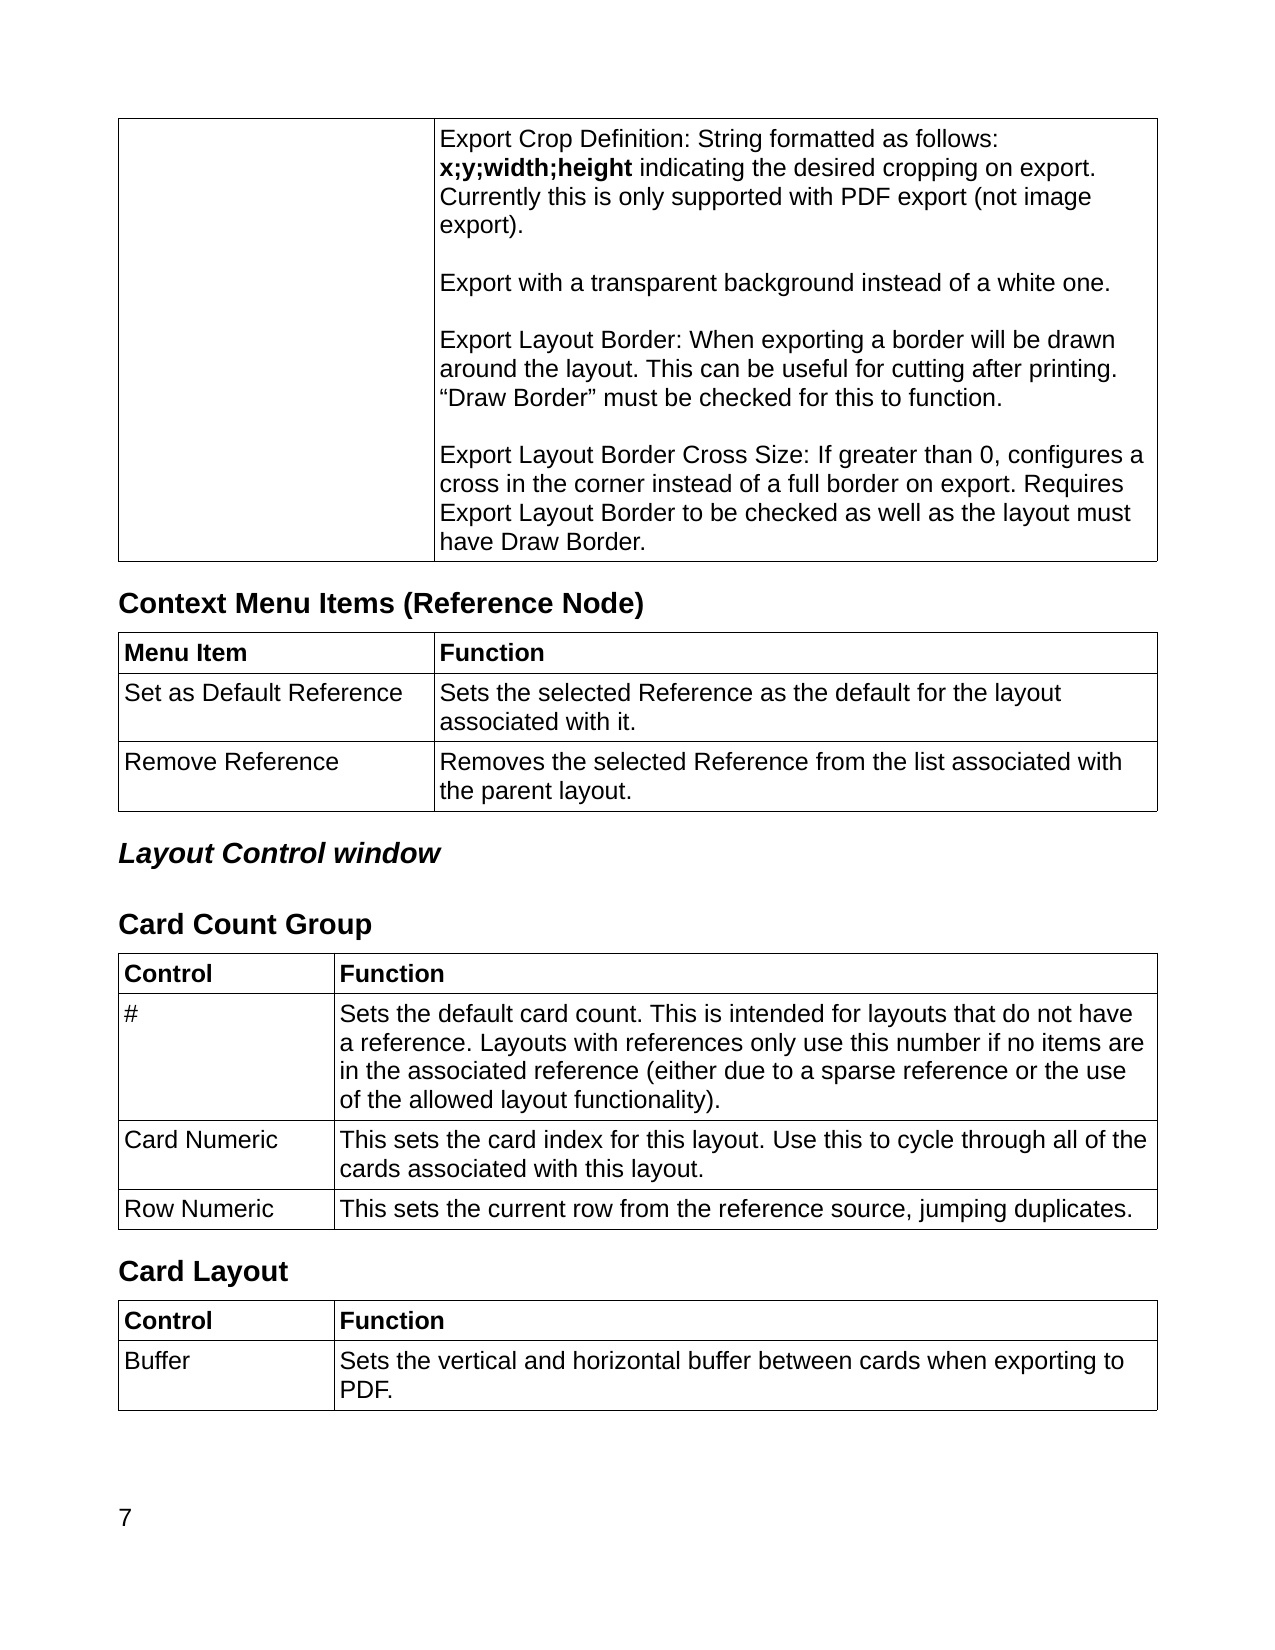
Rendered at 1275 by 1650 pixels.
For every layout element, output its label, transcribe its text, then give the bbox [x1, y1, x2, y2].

table_cell Buffer [119, 1341, 334, 1409]
table_header Function [435, 633, 1157, 672]
table_cell Remove Reference [119, 742, 434, 811]
table_header Function [335, 954, 1157, 993]
table_header Control [119, 1301, 334, 1340]
subtitle Layout Control window [118, 836, 1157, 869]
table_cell Removes the selected Reference from the list associated with the parent layout. [435, 742, 1157, 811]
table_cell Row Numeric [119, 1190, 334, 1229]
table_header Control [119, 954, 334, 993]
subtitle Context Menu Items (Reference Node) [118, 586, 1157, 619]
table_header Function [335, 1301, 1157, 1340]
subtitle Card Count Group [118, 907, 1157, 940]
table_cell Sets the vertical and horizontal buffer between cards when exporting to PDF. [335, 1341, 1157, 1409]
table_cell This sets the current row from the reference source, jumping duplicates. [335, 1190, 1157, 1229]
subtitle Card Layout [118, 1254, 1157, 1288]
table_cell This sets the card index for this layout. Use this to cycle through all of the cards associated with this layout. [335, 1121, 1157, 1189]
table_cell Export Crop Definition: String formatted as follows: x;y;width;height indicating the desired cropping on export. Currently this is only supported with PDF export (not image export). Export with a transparent background instead of a white one. Export Layout Border: When exporting a border will be drawn around the layout. This can be useful for cutting after printing. “Draw Border” must be checked for this to function. Export Layout Border Cross Size: If greater than 0, configures a cross in the corner instead of a full border on export. Requires Export Layout Border to be checked as well as the layout must have Draw Border. [435, 119, 1157, 561]
table_cell [119, 119, 434, 561]
table_cell Sets the default card count. This is intended for layouts that do not have a reference. Layouts with references only use this number if no items are in the associated reference (either due to a sparse reference or the use of the allowed layout functionality). [335, 994, 1157, 1119]
table_cell Sets the selected Reference as the default for the layout associated with it. [435, 674, 1157, 741]
table_cell # [119, 994, 334, 1119]
table_cell Card Numeric [119, 1121, 334, 1189]
table_header Menu Item [119, 633, 434, 672]
table_cell Set as Default Reference [119, 674, 434, 741]
